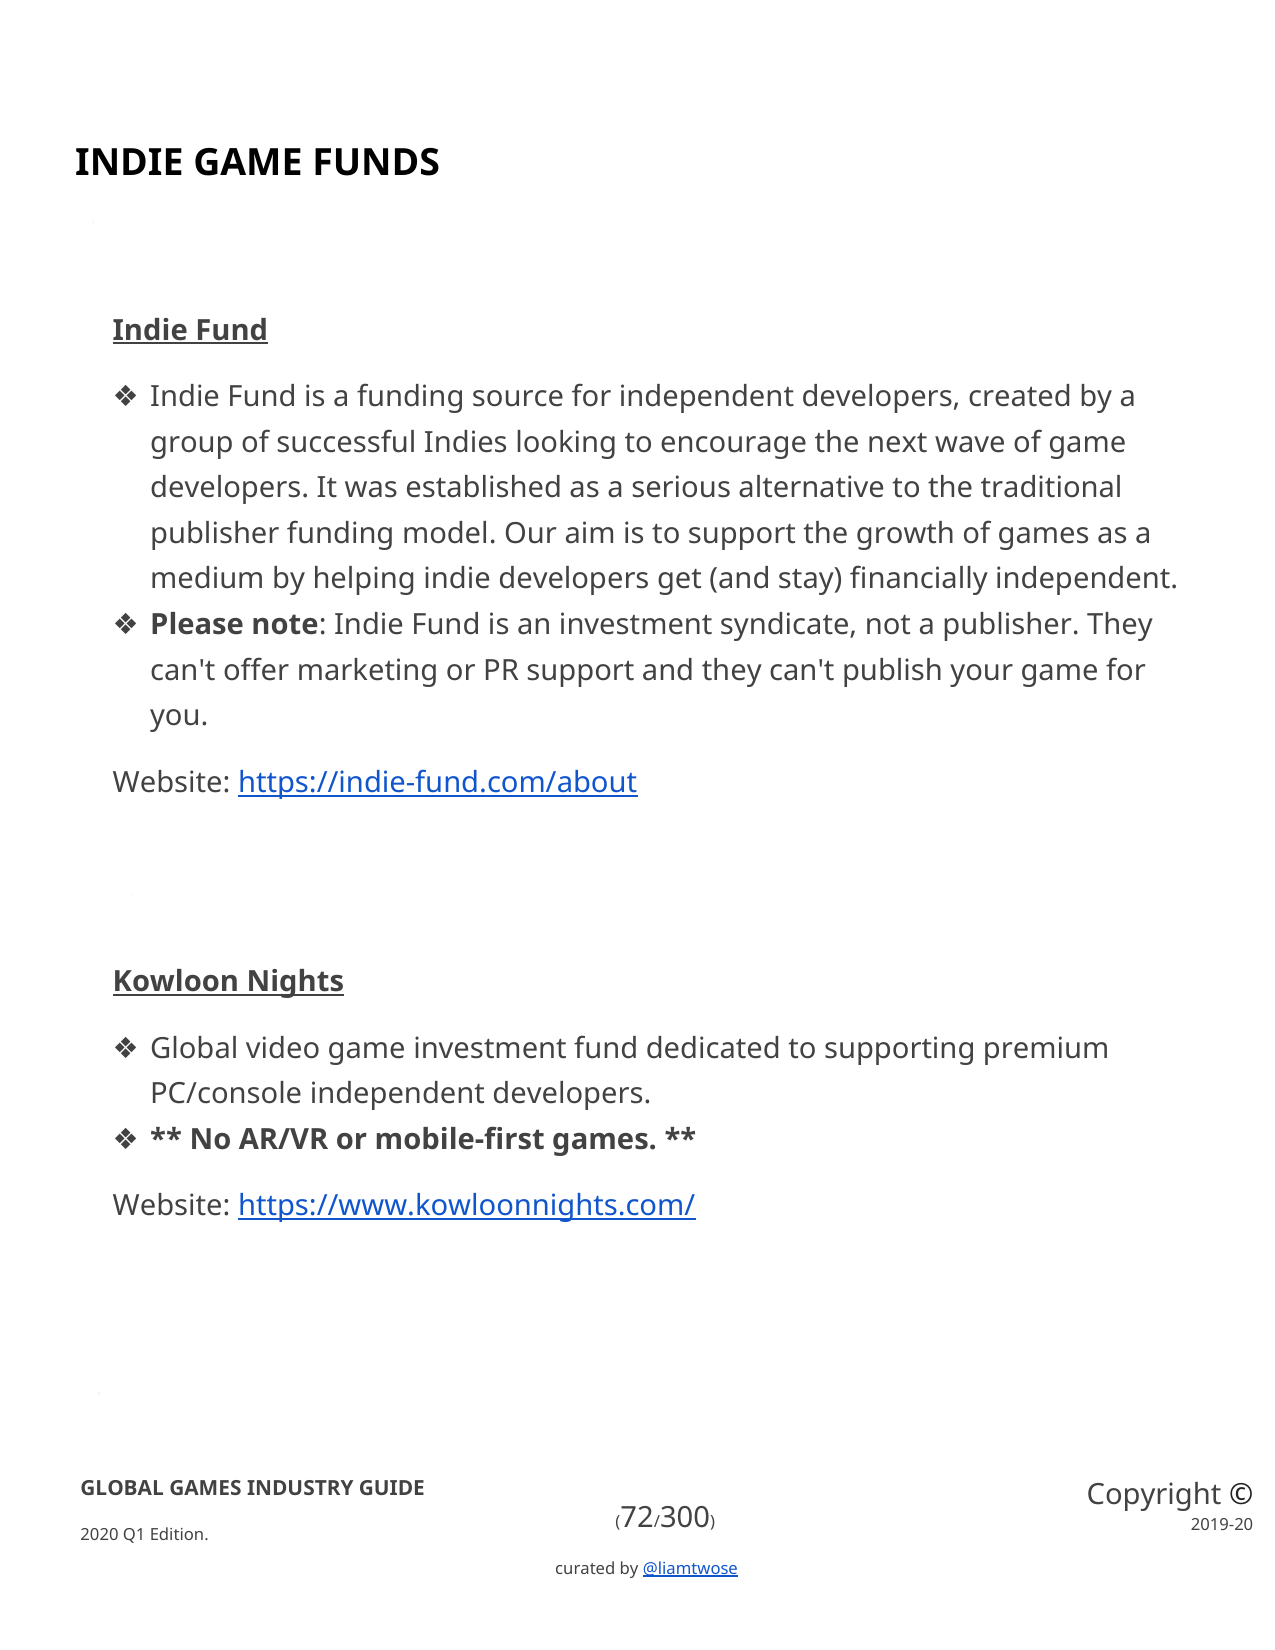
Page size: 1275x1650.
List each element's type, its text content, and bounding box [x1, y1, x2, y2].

subtitle INDIE GAME FUNDS [75, 136, 1200, 187]
text Website: https://indie-fund.com/about [112, 761, 1200, 801]
text Website: https://www.kowloonnights.com/ [112, 1185, 1200, 1224]
list Global video game investment fund dedicated to supporting premium PC/console independent developers. [112, 1027, 1200, 1112]
text Kowloon Nights [112, 961, 1200, 1000]
list Please note: Indie Fund is an investment syndicate, not a publisher. They can't offer marketing or PR support and they can't publish your game for you. [112, 603, 1200, 734]
list ** No AR/VR or mobile-first games. ** [112, 1118, 1200, 1158]
text Indie Fund [112, 309, 1200, 348]
list Indie Fund is a funding source for independent developers, created by a group of successful Indies looking to encourage the next wave of game developers. It was established as a serious alternative to the traditional publisher funding model. Our aim is to support the growth of games as a medium by helping indie developers get (and stay) financially independent. [112, 375, 1200, 597]
